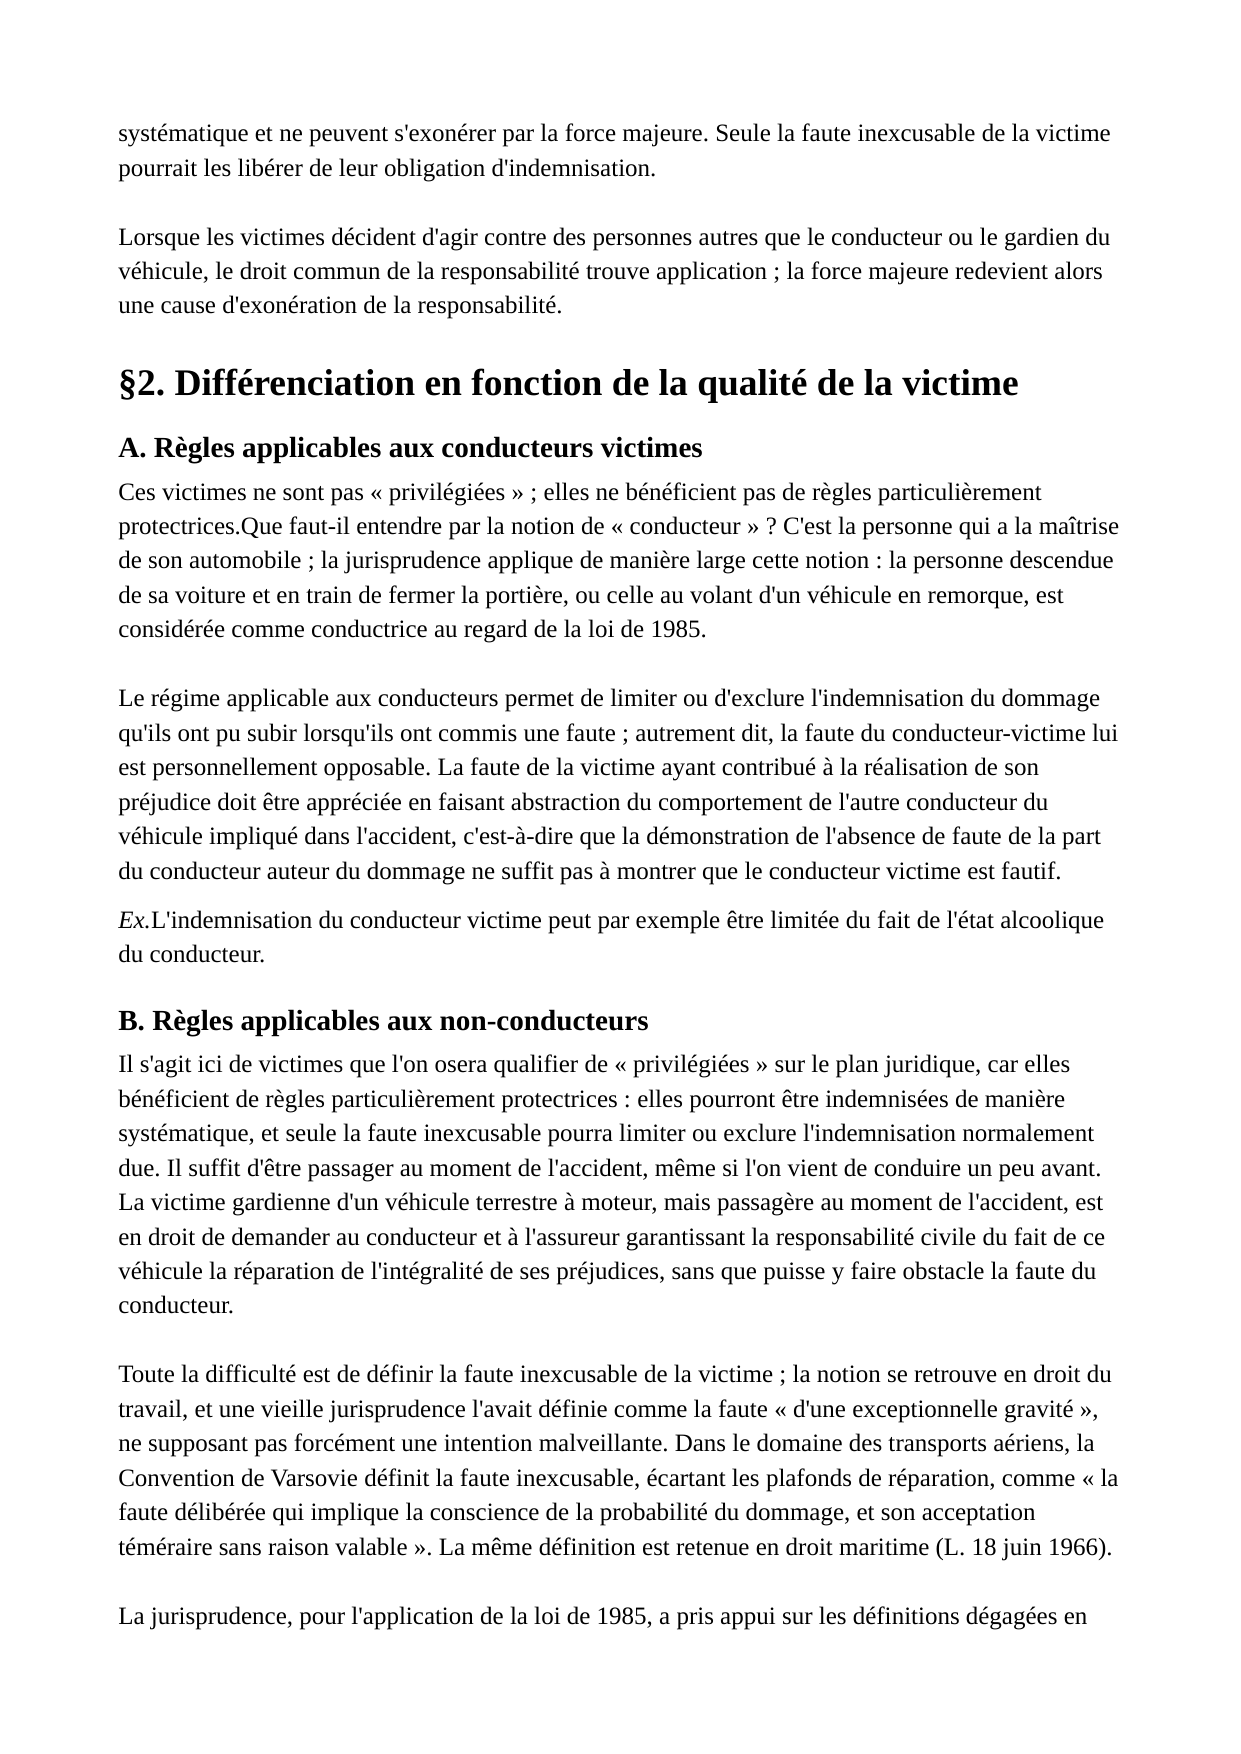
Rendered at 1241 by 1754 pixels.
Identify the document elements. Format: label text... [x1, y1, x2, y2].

subtitle B. Règles applicables aux non-conducteurs [118, 1003, 1122, 1037]
text Ces victimes ne sont pas « privilégiées » ; elles ne bénéficient pas de règles particulièrement protectrices.Que faut-il entendre par la notion de « conducteur » ? C'est la personne qui a la maîtrise de son automobile ; la jurisprudence applique de manière large cette notion : la personne descendue de sa voiture et en train de fermer la portière, ou celle au volant d'un véhicule en remorque, est considérée comme conductrice au regard de la loi de 1985. Le régime applicable aux conducteurs permet de limiter ou d'exclure l'indemnisation du dommage qu'ils ont pu subir lorsqu'ils ont commis une faute ; autrement dit, la faute du conducteur-victime lui est personnellement opposable. La faute de la victime ayant contribué à la réalisation de son préjudice doit être appréciée en faisant abstraction du comportement de l'autre conducteur du véhicule impliqué dans l'accident, c'est-à-dire que la démonstration de l'absence de faute de la part du conducteur auteur du dommage ne suffit pas à montrer que le conducteur victime est fautif. [118, 477, 1122, 885]
text Il s'agit ici de victimes que l'on osera qualifier de « privilégiées » sur le plan juridique, car elles bénéficient de règles particulièrement protectrices : elles pourront être indemnisées de manière systématique, et seule la faute inexcusable pourra limiter ou exclure l'indemnisation normalement due. Il suffit d'être passager au moment de l'accident, même si l'on vient de conduire un peu avant. La victime gardienne d'un véhicule terrestre à moteur, mais passagère au moment de l'accident, est en droit de demander au conducteur et à l'assureur garantissant la responsabilité civile du fait de ce véhicule la réparation de l'intégralité de ses préjudices, sans que puisse y faire obstacle la faute du conducteur. Toute la difficulté est de définir la faute inexcusable de la victime ; la notion se retrouve en droit du travail, et une vieille jurisprudence l'avait définie comme la faute « d'une exceptionnelle gravité », ne supposant pas forcément une intention malveillante. Dans le domaine des transports aériens, la Convention de Varsovie définit la faute inexcusable, écartant les plafonds de réparation, comme « la faute délibérée qui implique la conscience de la probabilité du dommage, et son acceptation téméraire sans raison valable ». La même définition est retenue en droit maritime (L. 18 juin 1966). La jurisprudence, pour l'application de la loi de 1985, a pris appui sur les définitions dégagées en [118, 1049, 1122, 1629]
text systématique et ne peuvent s'exonérer par la force majeure. Seule la faute inexcusable de la victime pourrait les libérer de leur obligation d'indemnisation. Lorsque les victimes décident d'agir contre des personnes autres que le conducteur ou le gardien du véhicule, le droit commun de la responsabilité trouve application ; la force majeure redevient alors une cause d'exonération de la responsabilité. [118, 118, 1122, 319]
subtitle A. Règles applicables aux conducteurs victimes [118, 431, 1122, 464]
subtitle §2. Différenciation en fonction de la qualité de la victime [118, 360, 1122, 403]
text Ex.L'indemnisation du conducteur victime peut par exemple être limitée du fait de l'état alcoolique du conducteur. [118, 905, 1122, 968]
